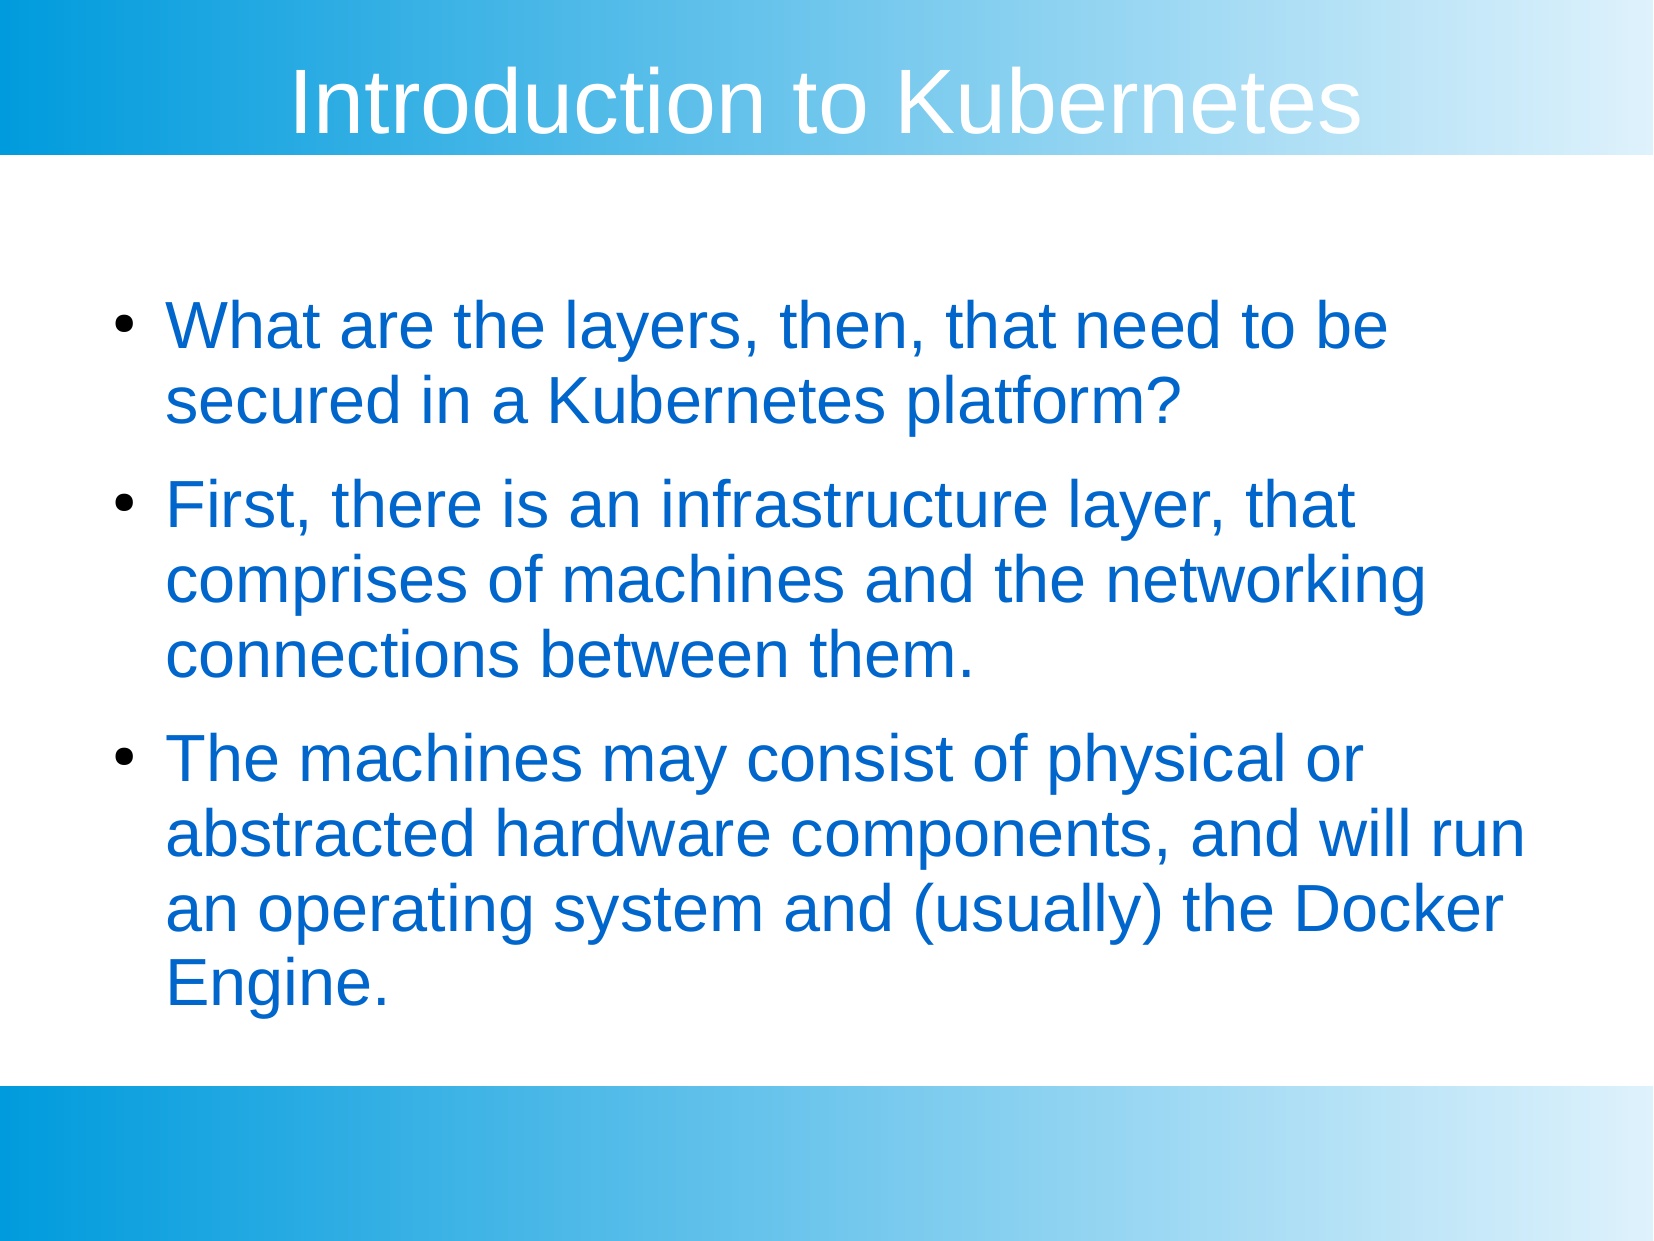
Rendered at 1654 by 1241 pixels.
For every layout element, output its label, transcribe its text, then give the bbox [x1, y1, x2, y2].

title Introduction to Kubernetes [82, 49, 1571, 155]
list What are the layers, then, that need to be secured in a Kubernetes platform? First, there is an infrastructure layer, that comprises of machines and the networking connections between them. The machines may consist of physical or abstracted hardware components, and will run an operating system and (usually) the Docker Engine. [94, 183, 1583, 650]
